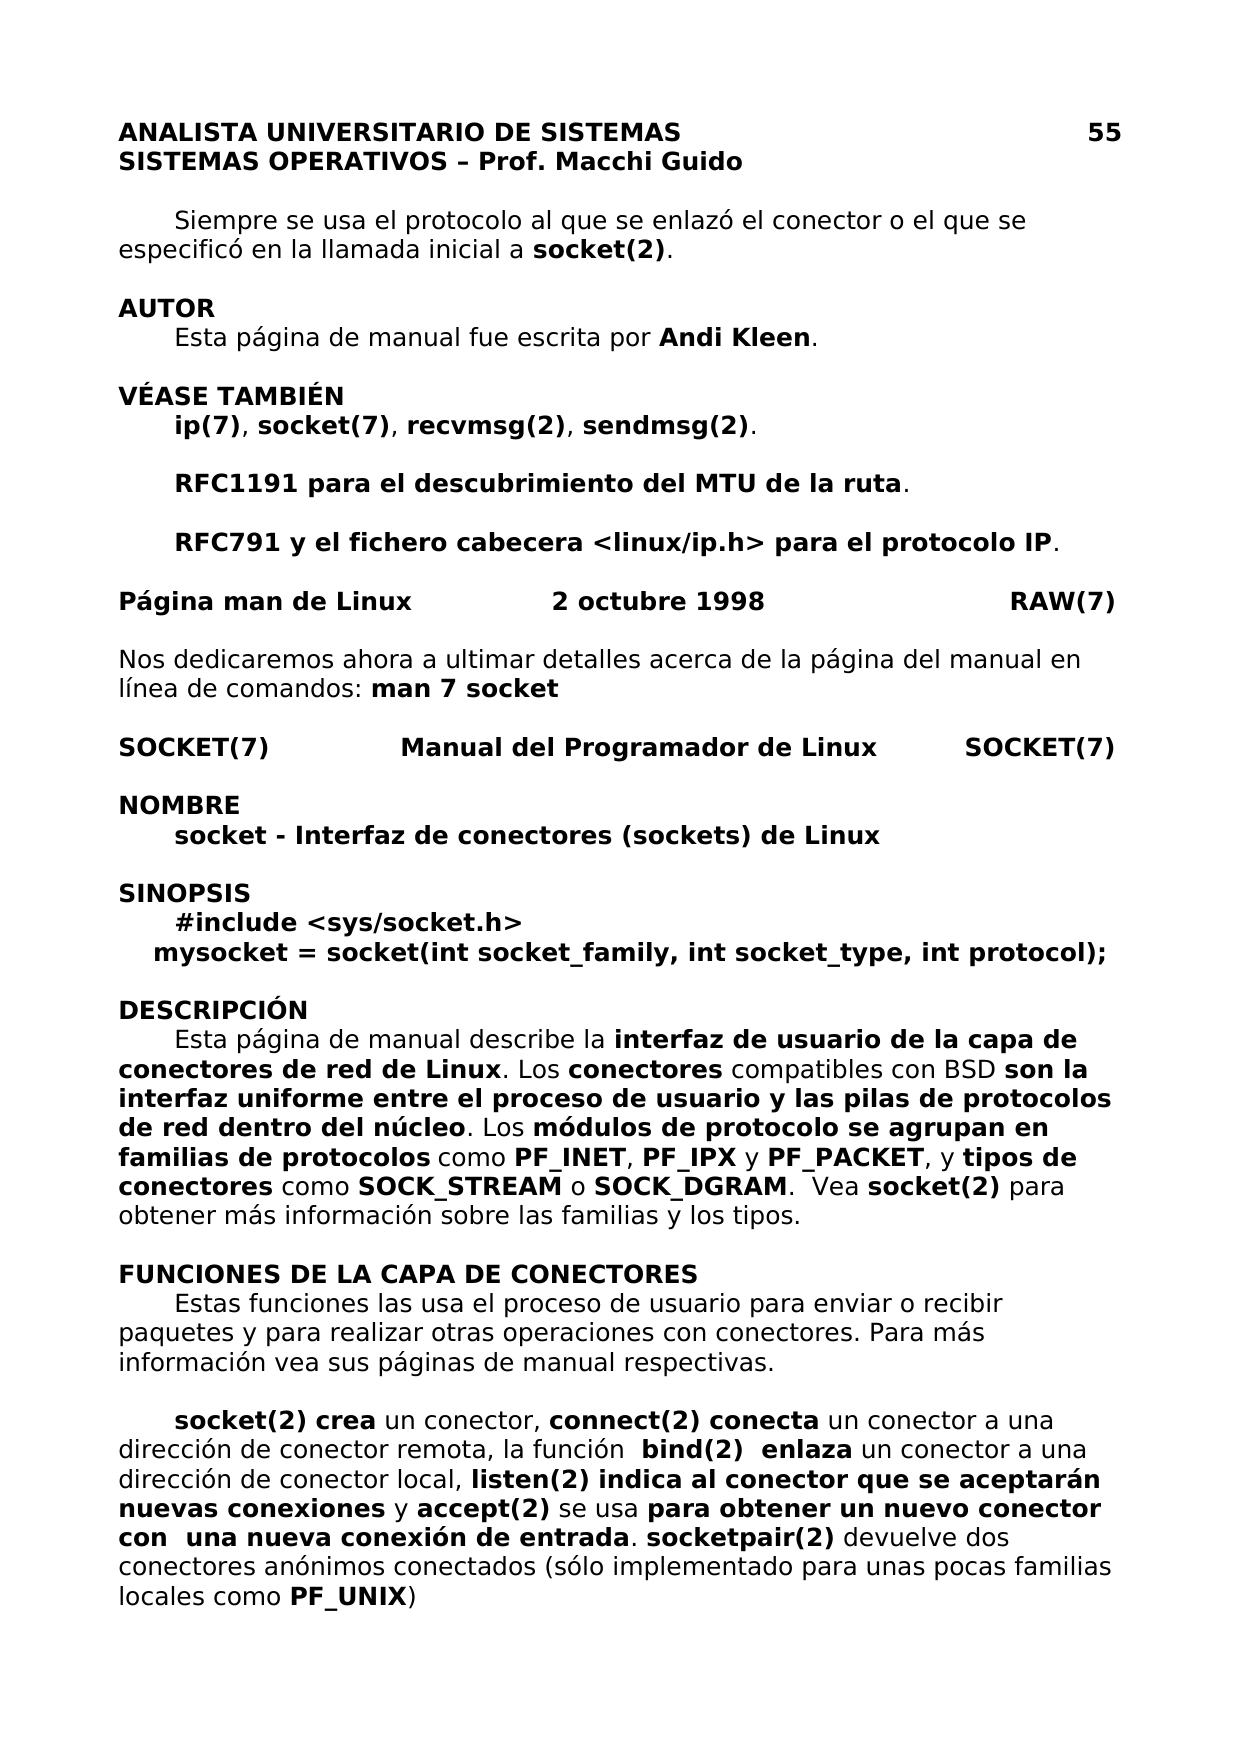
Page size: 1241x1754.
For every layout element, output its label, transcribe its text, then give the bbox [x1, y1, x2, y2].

text FUNCIONES DE LA CAPA DE CONECTORES [118, 1260, 1122, 1289]
text mysocket = socket(int socket_family, int socket_type, int protocol); [118, 938, 1122, 967]
text DESCRIPCIÓN [118, 996, 1122, 1026]
text socket - Interfaz de conectores (sockets) de Linux [118, 821, 1122, 850]
text ip(7), socket(7), recvmsg(2), sendmsg(2). [118, 411, 1122, 440]
text Esta página de manual fue escrita por Andi Kleen. [118, 323, 1122, 352]
text Estas funciones las usa el proceso de usuario para enviar o recibir paquetes y para realizar otras operaciones con conectores. Para más información vea sus páginas de manual respectivas. [118, 1289, 1122, 1377]
text Siempre se usa el protocolo al que se enlazó el conector o el que se especificó en la llamada inicial a socket(2). [118, 206, 1122, 265]
text Página man de Linux 2 octubre 1998 RAW(7) [118, 587, 1122, 616]
text #include <sys/socket.h> [118, 909, 1122, 938]
text socket(2) crea un conector, connect(2) conecta un conector a una dirección de conector remota, la función bind(2) enlaza un conector a una dirección de conector local, listen(2) indica al conector que se aceptarán nuevas conexiones y accept(2) se usa para obtener un nuevo conector con una nueva conexión de entrada. socketpair(2) devuelve dos conectores anónimos conectados (sólo implementado para unas pocas familias locales como PF_UNIX) [118, 1406, 1122, 1611]
text NOMBRE [118, 792, 1122, 821]
text SOCKET(7) Manual del Programador de Linux SOCKET(7) [118, 733, 1122, 762]
text RFC1191 para el descubrimiento del MTU de la ruta. [118, 469, 1122, 499]
text Esta página de manual describe la interfaz de usuario de la capa de conectores de red de Linux. Los conectores compatibles con BSD son la interfaz uniforme entre el proceso de usuario y las pilas de protocolos de red dentro del núcleo. Los módulos de protocolo se agrupan en familias de protocolos como PF_INET, PF_IPX y PF_PACKET, y tipos de conectores como SOCK_STREAM o SOCK_DGRAM. Vea socket(2) para obtener más información sobre las familias y los tipos. [118, 1026, 1122, 1231]
text VÉASE TAMBIÉN [118, 382, 1122, 411]
text AUTOR [118, 294, 1122, 323]
text SINOPSIS [118, 879, 1122, 909]
text RFC791 y el fichero cabecera <linux/ip.h> para el protocolo IP. [118, 528, 1122, 557]
text Nos dedicaremos ahora a ultimar detalles acerca de la página del manual en línea de comandos: man 7 socket [118, 645, 1122, 704]
